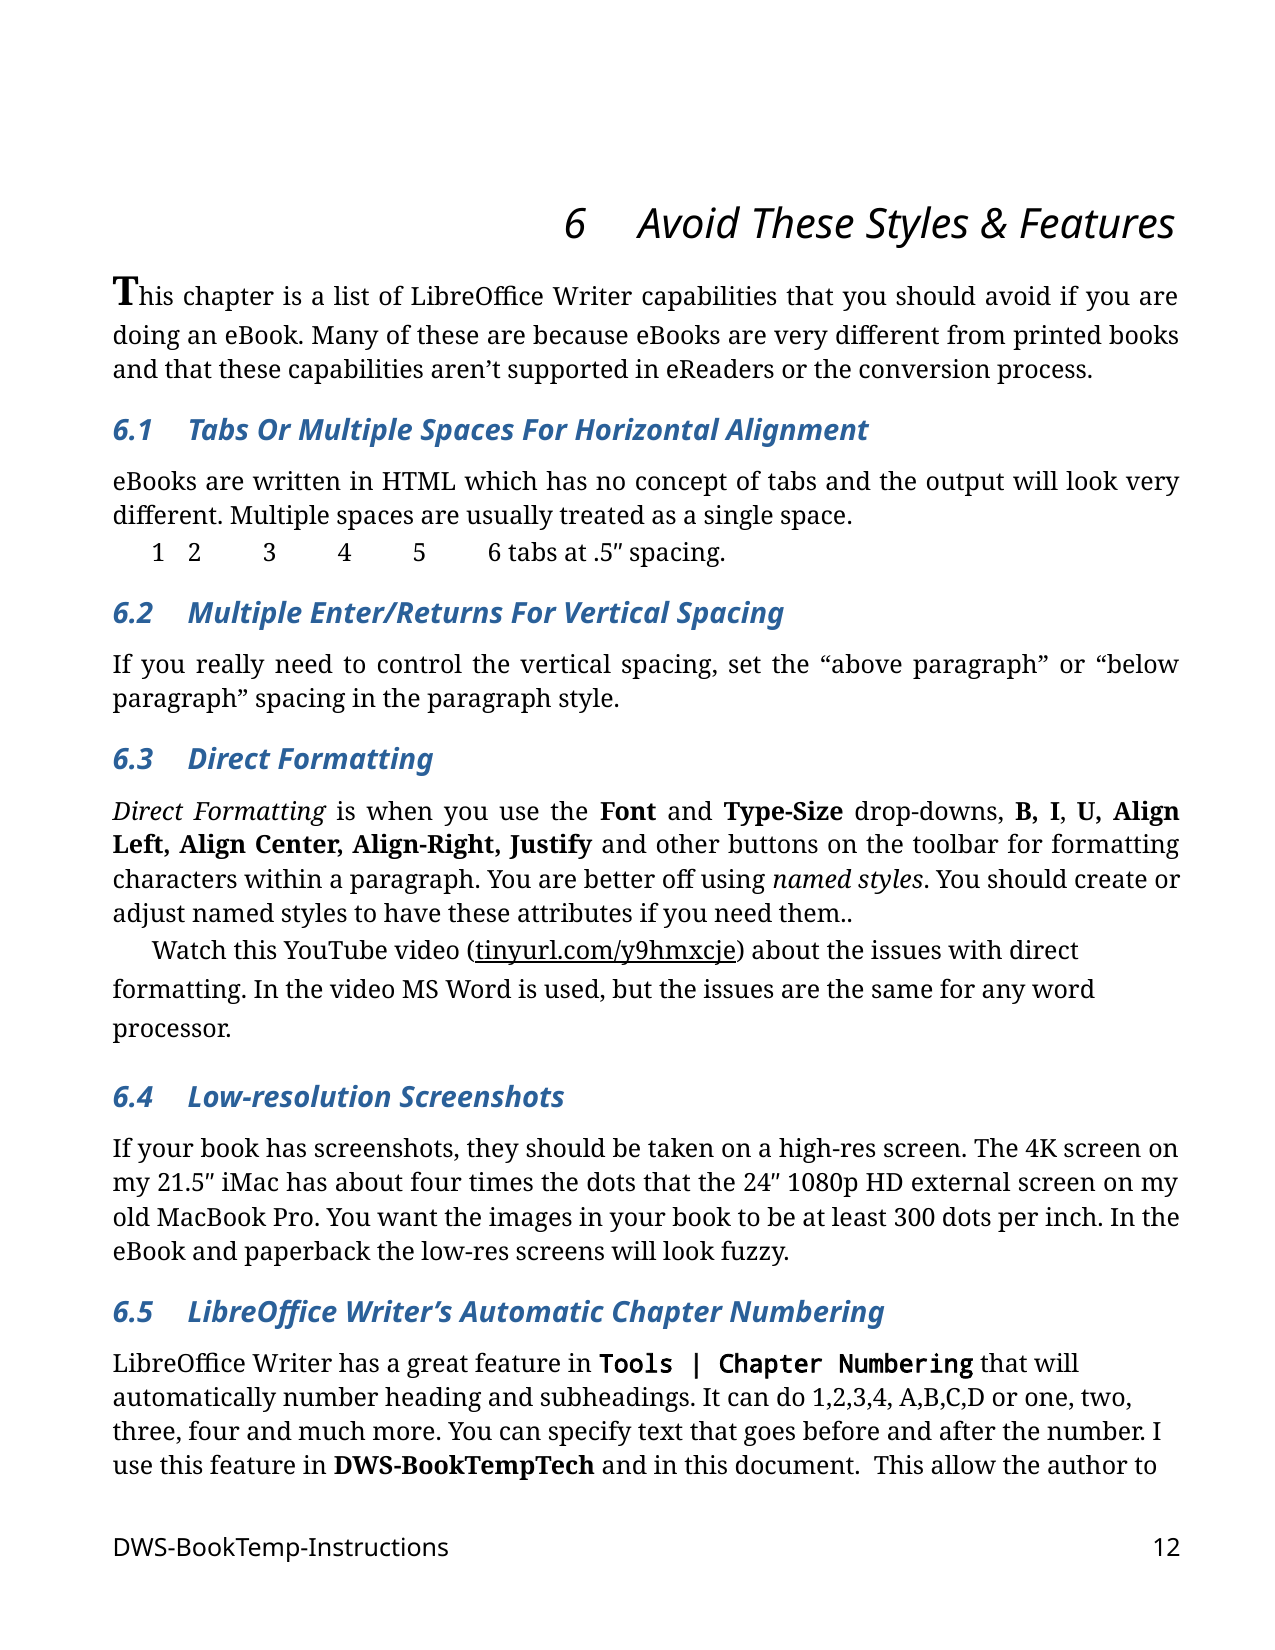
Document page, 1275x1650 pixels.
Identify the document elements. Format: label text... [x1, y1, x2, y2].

text LibreOffice Writer has a great feature in Tools | Chapter Numbering that will automatically number heading and subheadings. It can do 1,2,3,4, A,B,C,D or one, two, three, four and much more. You can specify text that goes before and after the number. I use this feature in DWS-BookTempTech and in this document. This allow the author to [112, 1345, 1181, 1482]
subtitle Direct Formatting [112, 739, 1181, 778]
subtitle Multiple Enter/Returns for Vertical Spacing [112, 592, 1181, 632]
subtitle LibreOffice Writer’s Automatic Chapter Numbering [112, 1291, 1181, 1331]
text eBooks are written in HTML which has no concept of tabs and the output will look very different. Multiple spaces are usually treated as a single space. [112, 463, 1181, 532]
text Direct Formatting is when you use the Font and Type-Size drop-downs, B, I, U, Align Left, Align Center, Align-Right, Justify and other buttons on the toolbar for formatting characters within a paragraph. You are better off using named styles. You should create or adjust named styles to have these attributes if you need them.. [112, 793, 1181, 929]
text 1 2 3 4 5 6 tabs at .5ʺ spacing. [112, 535, 1181, 569]
subtitle Avoid These Styles & Features [112, 194, 1181, 251]
text If you really need to control the vertical spacing, set the “above paragraph” or “below paragraph” spacing in the paragraph style. [112, 647, 1181, 715]
text This chapter is a list of LibreOffice Writer capabilities that you should avoid if you are doing an eBook. Many of these are because eBooks are very different from printed books and that these capabilities aren’t supported in eReaders or the conversion process. [112, 263, 1181, 385]
subtitle Low-resolution Screenshots [112, 1077, 1181, 1116]
subtitle Tabs or Multiple Spaces for Horizontal Alignment [112, 409, 1181, 449]
text Watch this YouTube video (tinyurl.com/y9hmxcje) about the issues with direct formatting. In the video MS Word is used, but the issues are the same for any word processor. [112, 932, 1181, 1045]
text If your book has screenshots, they should be taken on a high-res screen. The 4K screen on my 21.5ʺ iMac has about four times the dots that the 24ʺ 1080p HD external screen on my old MacBook Pro. You want the images in your book to be at least 300 dots per inch. In the eBook and paperback the low-res screens will look fuzzy. [112, 1131, 1181, 1267]
